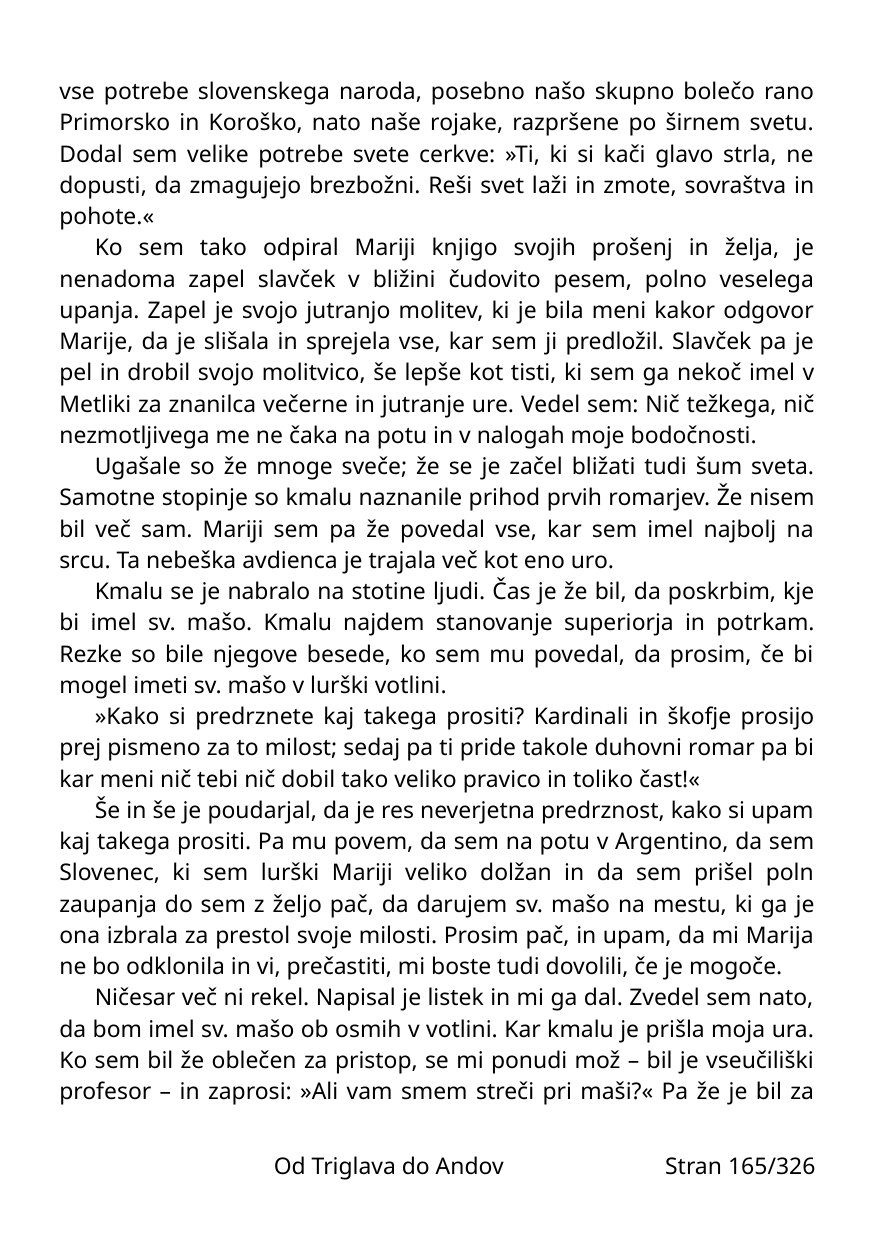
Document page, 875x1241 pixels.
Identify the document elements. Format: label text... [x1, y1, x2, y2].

text Še in še je poudarjal, da je res neverjetna predrznost, kako si upam kaj takega prositi. Pa mu povem, da sem na potu v Argentino, da sem Slovenec, ki sem lurški Mariji veliko dolžan in da sem prišel poln zaupanja do sem z željo pač, da darujem sv. mašo na mestu, ki ga je ona izbrala za prestol svoje milosti. Prosim pač, in upam, da mi Marija ne bo odklonila in vi, prečastiti, mi boste tudi dovolili, če je mogoče. [59, 794, 815, 981]
text Ko sem tako odpiral Mariji knjigo svojih prošenj in želja, je nenadoma zapel slavček v bližini čudovito pesem, polno veselega upanja. Zapel je svojo jutranjo molitev, ki je bila meni kakor odgovor Marije, da je slišala in sprejela vse, kar sem ji predložil. Slavček pa je pel in drobil svojo molitvico, še lepše kot tisti, ki sem ga nekoč imel v Metliki za znanilca večerne in jutranje ure. Vedel sem: Nič težkega, nič nezmotljivega me ne čaka na potu in v nalogah moje bodočnosti. [59, 231, 815, 450]
text Ničesar več ni rekel. Napisal je listek in mi ga dal. Zvedel sem nato, da bom imel sv. mašo ob osmih v votlini. Kar kmalu je prišla moja ura. Ko sem bil že oblečen za pristop, se mi ponudi mož – bil je vseučiliški profesor – in zaprosi: »Ali vam smem streči pri maši?« Pa že je bil za [59, 981, 815, 1106]
text Ugašale so že mnoge sveče; že se je začel bližati tudi šum sveta. Samotne stopinje so kmalu naznanile prihod prvih romarjev. Že nisem bil več sam. Mariji sem pa že povedal vse, kar sem imel najbolj na srcu. Ta nebeška avdienca je trajala več kot eno uro. [59, 450, 815, 575]
text vse potrebe slovenskega naroda, posebno našo skupno bolečo rano Primorsko in Koroško, nato naše rojake, razpršene po širnem svetu. Dodal sem velike potrebe svete cerkve: »Ti, ki si kači glavo strla, ne dopusti, da zmagujejo brezbožni. Reši svet laži in zmote, sovraštva in pohote.« [59, 75, 815, 231]
text »Kako si predrznete kaj takega prositi? Kardinali in škofje prosijo prej pismeno za to milost; sedaj pa ti pride takole duhovni romar pa bi kar meni nič tebi nič dobil tako veliko pravico in toliko čast!« [59, 700, 815, 794]
text Kmalu se je nabralo na stotine ljudi. Čas je že bil, da poskrbim, kje bi imel sv. mašo. Kmalu najdem stanovanje superiorja in potrkam. Rezke so bile njegove besede, ko sem mu povedal, da prosim, če bi mogel imeti sv. mašo v lurški votlini. [59, 575, 815, 700]
